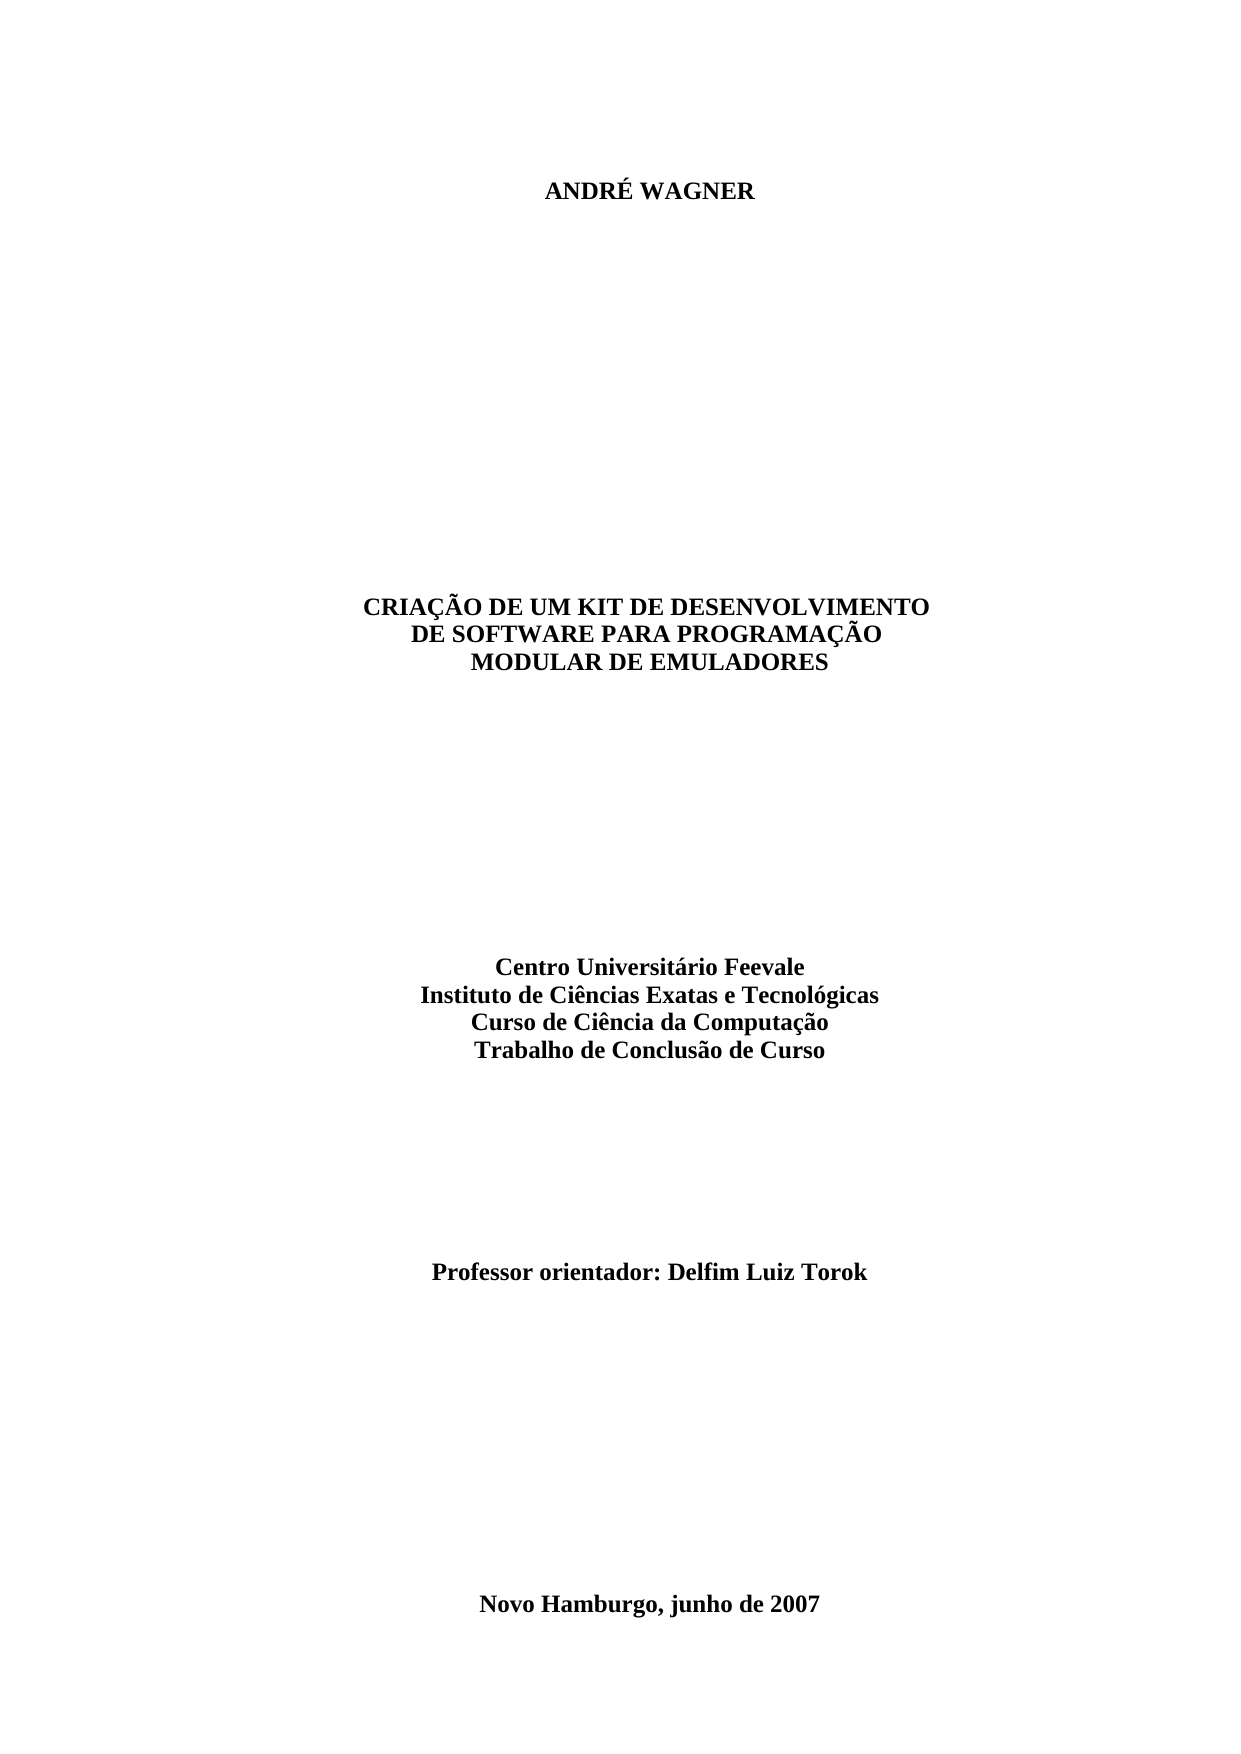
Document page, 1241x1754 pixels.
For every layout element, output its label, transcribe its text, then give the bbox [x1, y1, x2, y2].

text Curso de Ciência da Computação [177, 1008, 1122, 1036]
text CRIAÇÃO DE UM KIT DE DESENVOLVIMENTO [177, 593, 1122, 621]
text Instituto de Ciências Exatas e Tecnológicas [177, 981, 1122, 1008]
text MODULAR DE EMULADORES [177, 648, 1122, 676]
text Professor orientador: Delfim Luiz Torok [177, 1258, 1122, 1286]
text Novo Hamburgo, junho de 2007 [177, 1590, 1122, 1618]
text DE SOFTWARE PARA PROGRAMAÇÃO [177, 621, 1122, 648]
text Trabalho de Conclusão de Curso [177, 1036, 1122, 1064]
text Centro Universitário Feevale [177, 953, 1122, 981]
text ANDRÉ WAGNER [177, 177, 1122, 205]
